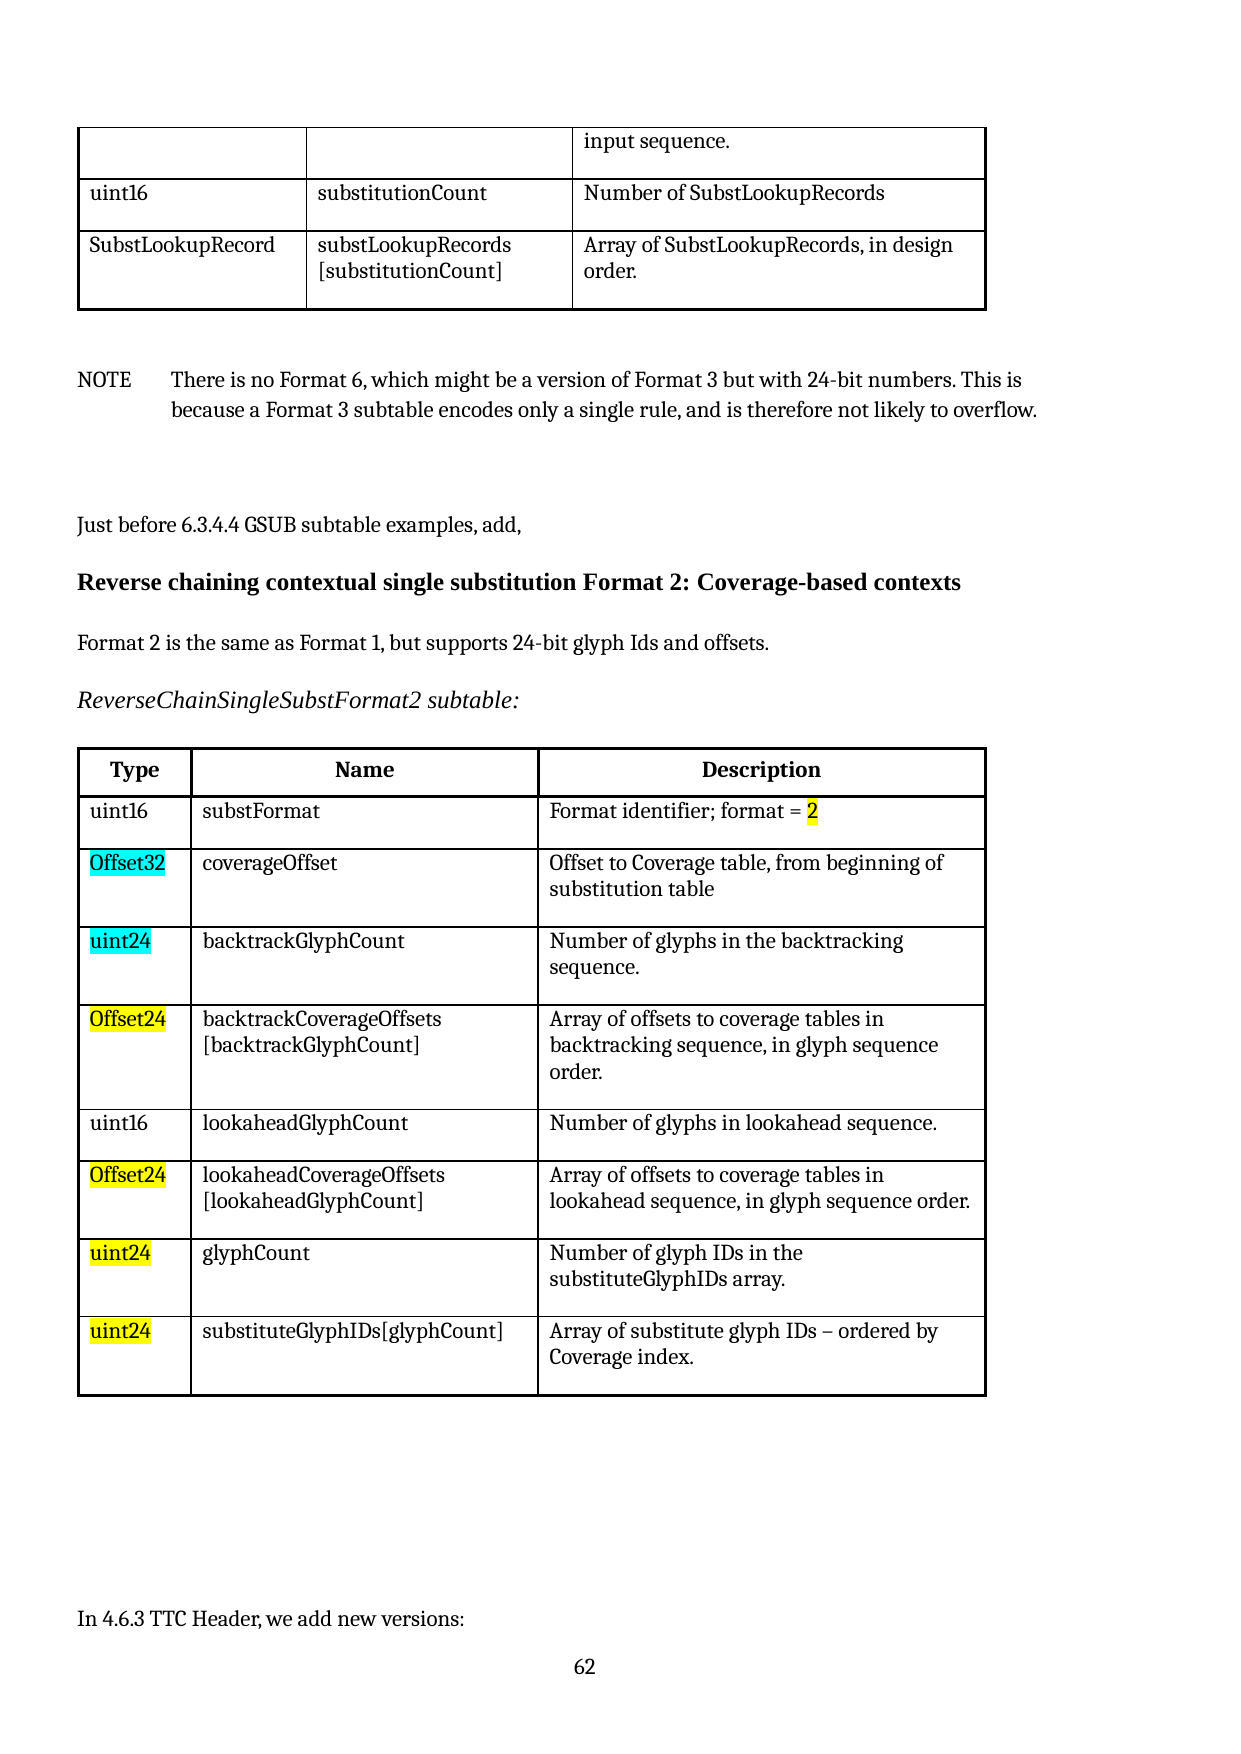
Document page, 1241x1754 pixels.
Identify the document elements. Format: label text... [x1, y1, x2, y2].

table_cell input sequence. [573, 128, 984, 178]
text Just before 6.3.4.4 GSUB subtable examples, add, [77, 512, 1093, 538]
text Reverse chaining contextual single substitution Format 2: Coverage-based contexts [77, 567, 1093, 596]
table_cell Offset32 [80, 850, 190, 926]
table_cell Array of offsets to coverage tables in backtracking sequence, in glyph sequence order. [539, 1006, 984, 1108]
table_cell Number of glyph IDs in the substituteGlyphIDs array. [539, 1240, 984, 1316]
table_cell Array of SubstLookupRecords, in design order. [573, 232, 984, 308]
table_cell uint16 [80, 1110, 190, 1160]
table_cell uint24 [80, 1240, 190, 1316]
table_cell uint16 [80, 180, 306, 230]
table_header Name [193, 750, 537, 795]
table_cell backtrackGlyphCount [192, 928, 537, 1004]
table_cell glyphCount [192, 1240, 537, 1316]
table_cell substituteGlyphIDs[glyphCount] [192, 1317, 537, 1394]
table_cell [307, 128, 572, 178]
text NOTE There is no Format 6, which might be a version of Format 3 but with 24-bit numbers. This is because a Format 3 subtable encodes only a single rule, and is therefore not likely to overflow. [77, 366, 1093, 423]
table_header Type [80, 750, 190, 795]
table_cell Number of glyphs in lookahead sequence. [539, 1110, 984, 1160]
table_header Description [540, 750, 984, 795]
table_cell [80, 128, 306, 178]
table_cell Offset to Coverage table, from beginning of substitution table [539, 850, 984, 926]
table_cell Format identifier; format = 2 [539, 798, 984, 848]
table_cell uint24 [80, 928, 190, 1004]
table_cell lookaheadGlyphCount [192, 1110, 537, 1160]
table_cell backtrackCoverageOffsets [backtrackGlyphCount] [192, 1006, 537, 1108]
text ReverseChainSingleSubstFormat2 subtable: [77, 685, 1093, 713]
table_cell Array of offsets to coverage tables in lookahead sequence, in glyph sequence order. [539, 1162, 984, 1238]
table_cell coverageOffset [192, 850, 537, 926]
table_cell substitutionCount [307, 180, 572, 230]
text In 4.6.3 TTC Header, we add new versions: [77, 1606, 1093, 1632]
table_cell uint16 [80, 798, 190, 848]
text Format 2 is the same as Format 1, but supports 24-bit glyph Ids and offsets. [77, 629, 1093, 656]
table_cell uint24 [80, 1317, 190, 1394]
table_cell SubstLookupRecord [80, 232, 306, 308]
table_cell Number of glyphs in the backtracking sequence. [539, 928, 984, 1004]
table_cell substLookupRecords [substitutionCount] [307, 232, 572, 308]
table_cell Offset24 [80, 1006, 190, 1108]
table_cell Array of substitute glyph IDs – ordered by Coverage index. [539, 1317, 984, 1394]
table_cell Number of SubstLookupRecords [573, 180, 984, 230]
table_cell Offset24 [80, 1162, 190, 1238]
table_cell lookaheadCoverageOffsets [lookaheadGlyphCount] [192, 1162, 537, 1238]
table_cell substFormat [192, 798, 537, 848]
